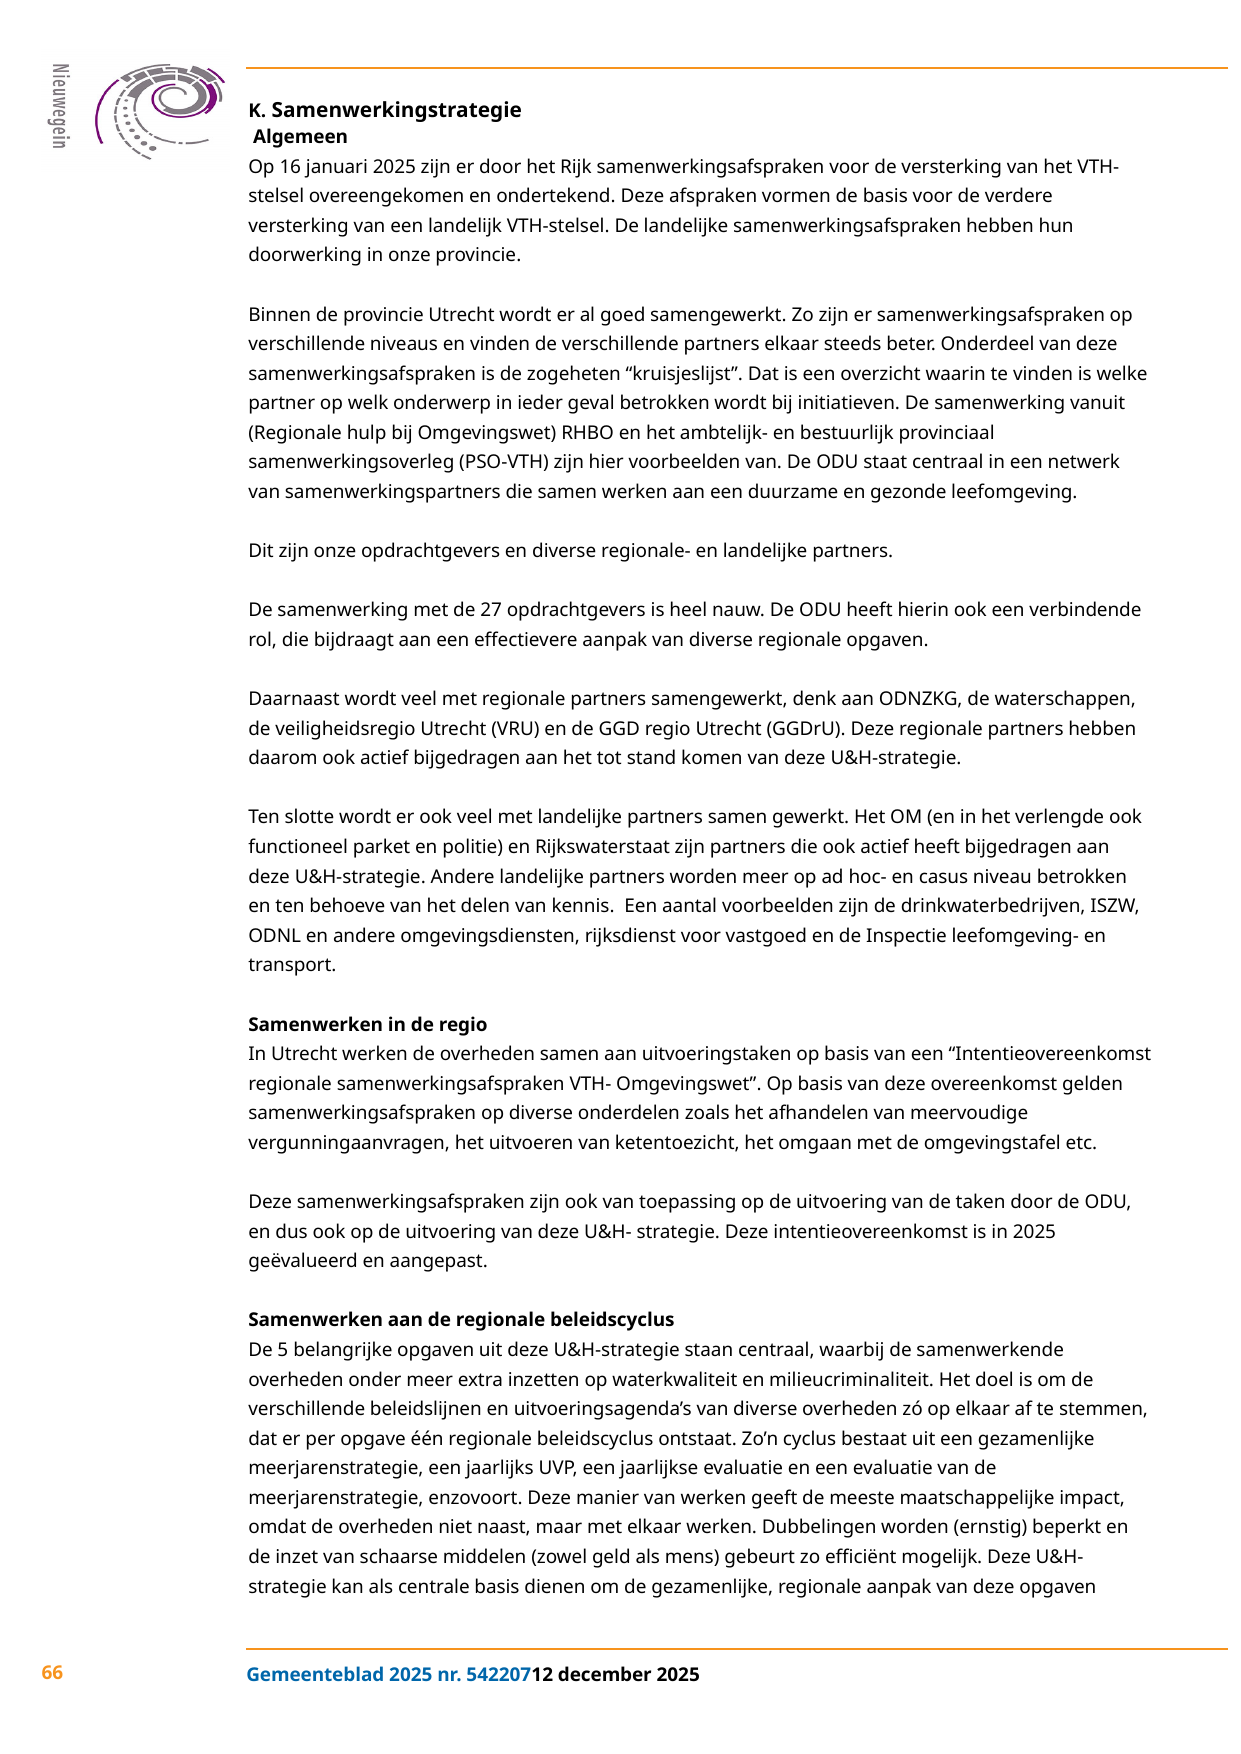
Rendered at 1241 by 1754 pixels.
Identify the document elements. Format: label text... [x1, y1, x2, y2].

text De samenwerking met de 27 opdrachtgevers is heel nauw. De ODU heeft hierin ook een verbindende rol, die bijdraagt aan een effectievere aanpak van diverse regionale opgaven. [248, 597, 1152, 652]
text Algemeen [248, 123, 1152, 149]
text De 5 belangrijke opgaven uit deze U&H-strategie staan centraal, waarbij de samenwerkende overheden onder meer extra inzetten op waterkwaliteit en milieucriminaliteit. Het doel is om de verschillende beleidslijnen en uitvoeringsagenda’s van diverse overheden zó op elkaar af te stemmen, dat er per opgave één regionale beleidscyclus ontstaat. Zo’n cyclus bestaat uit een gezamenlijke meerjarenstrategie, een jaarlijks UVP, een jaarlijkse evaluatie en een evaluatie van de meerjarenstrategie, enzovoort. Deze manier van werken geeft de meeste maatschappelijke impact, omdat de overheden niet naast, maar met elkaar werken. Dubbelingen worden (ernstig) beperkt en de inzet van schaarse middelen (zowel geld als mens) gebeurt zo efficiënt mogelijk. Deze U&H-strategie kan als centrale basis dienen om de gezamenlijke, regionale aanpak van deze opgaven [248, 1336, 1152, 1599]
text Binnen de provincie Utrecht wordt er al goed samengewerkt. Zo zijn er samenwerkingsafspraken op verschillende niveaus en vinden de verschillende partners elkaar steeds beter. Onderdeel van deze samenwerkingsafspraken is de zogeheten “kruisjeslijst”. Dat is een overzicht waarin te vinden is welke partner op welk onderwerp in ieder geval betrokken wordt bij initiatieven. De samenwerking vanuit (Regionale hulp bij Omgevingswet) RHBO en het ambtelijk- en bestuurlijk provinciaal samenwerkingsoverleg (PSO-VTH) zijn hier voorbeelden van. De ODU staat centraal in een netwerk van samenwerkingspartners die samen werken aan een duurzame en gezonde leefomgeving. [248, 301, 1152, 504]
picture [41, 47, 231, 172]
text Ten slotte wordt er ook veel met landelijke partners samen gewerkt. Het OM (en in het verlengde ook functioneel parket en politie) en Rijkswaterstaat zijn partners die ook actief heeft bijgedragen aan deze U&H-strategie. Andere landelijke partners worden meer op ad hoc- en casus niveau betrokken en ten behoeve van het delen van kennis. Een aantal voorbeelden zijn de drinkwaterbedrijven, ISZW, ODNL en andere omgevingsdiensten, rijksdienst voor vastgoed en de Inspectie leefomgeving- en transport. [248, 804, 1152, 977]
text K. Samenwerkingstrategie [248, 95, 1152, 123]
text Op 16 januari 2025 zijn er door het Rijk samenwerkingsafspraken voor de versterking van het VTH-stelsel overeengekomen en ondertekend. Deze afspraken vormen de basis voor de verdere versterking van een landelijk VTH-stelsel. De landelijke samenwerkingsafspraken hebben hun doorwerking in onze provincie. [248, 153, 1152, 267]
text Samenwerken aan de regionale beleidscyclus [248, 1307, 1152, 1332]
text In Utrecht werken de overheden samen aan uitvoeringstaken op basis van een “Intentieovereenkomst regionale samenwerkingsafspraken VTH- Omgevingswet”. Op basis van deze overeenkomst gelden samenwerkingsafspraken op diverse onderdelen zoals het afhandelen van meervoudige vergunningaanvragen, het uitvoeren van ketentoezicht, het omgaan met de omgevingstafel etc. [248, 1040, 1152, 1155]
text Dit zijn onze opdrachtgevers en diverse regionale- en landelijke partners. [248, 537, 1152, 563]
text Samenwerken in de regio [248, 1011, 1152, 1037]
text Daarnaast wordt veel met regionale partners samengewerkt, denk aan ODNZKG, de waterschappen, de veiligheidsregio Utrecht (VRU) en de GGD regio Utrecht (GGDrU). Deze regionale partners hebben daarom ook actief bijgedragen aan het tot stand komen van deze U&H-strategie. [248, 685, 1152, 770]
text Deze samenwerkingsafspraken zijn ook van toepassing op de uitvoering van de taken door de ODU, en dus ook op de uitvoering van deze U&H- strategie. Deze intentieovereenkomst is in 2025 geëvalueerd en aangepast. [248, 1188, 1152, 1273]
